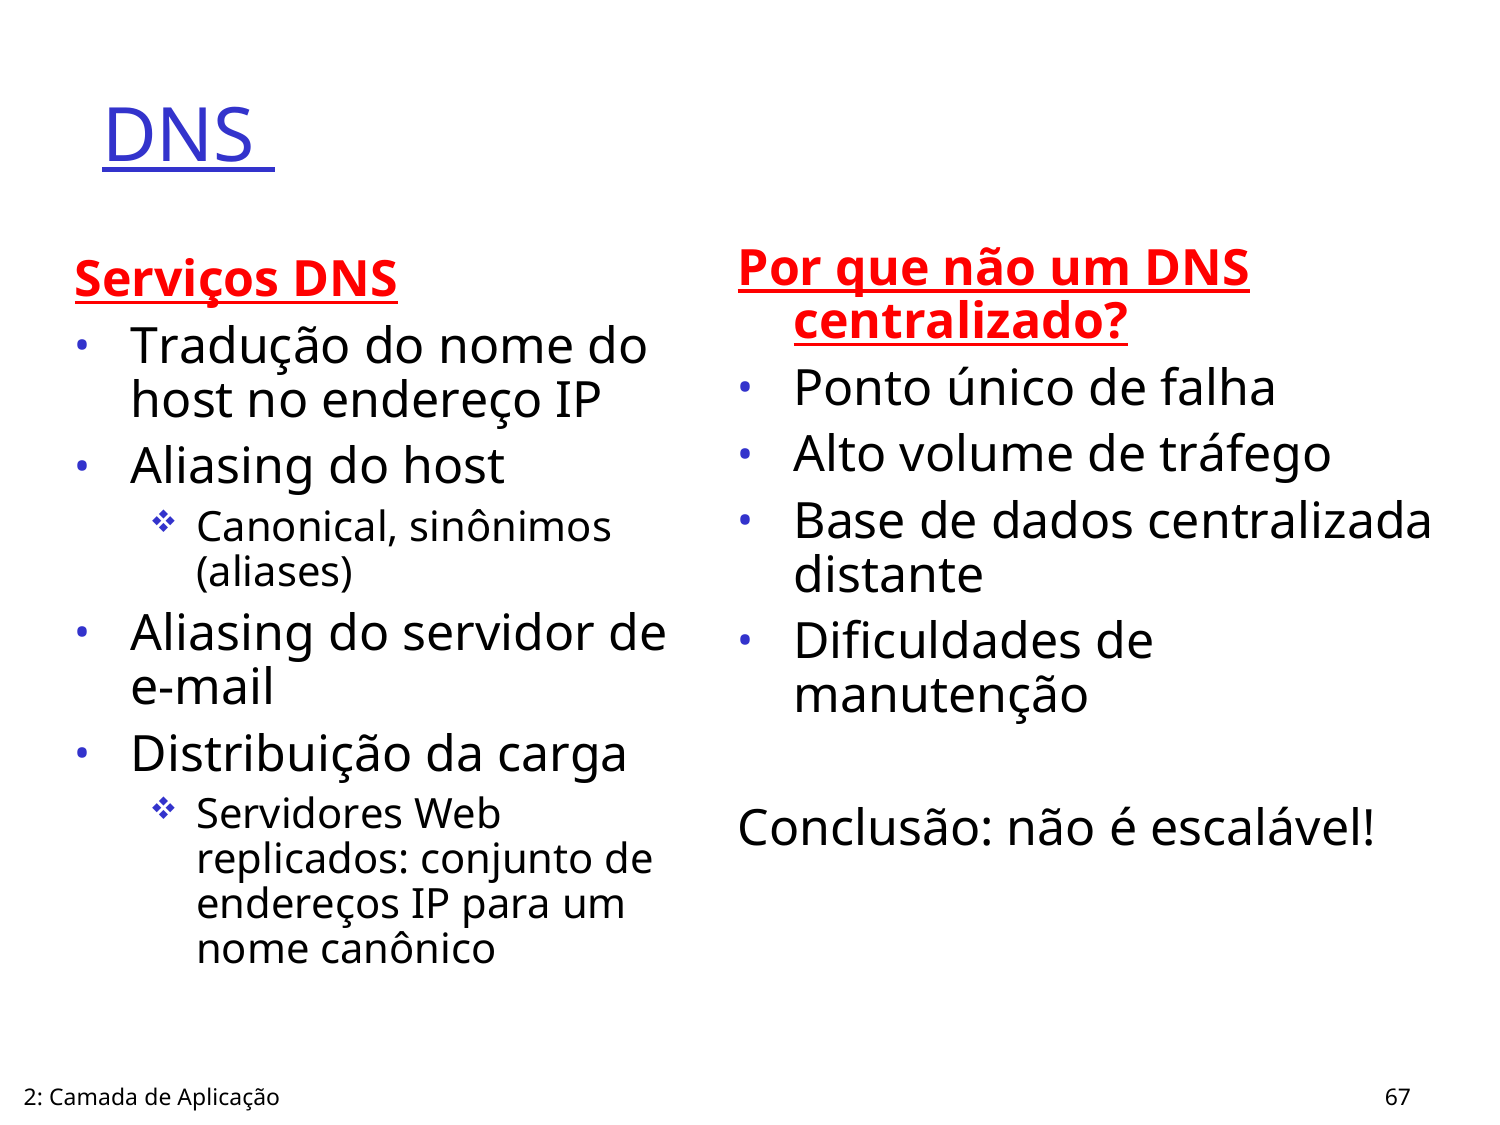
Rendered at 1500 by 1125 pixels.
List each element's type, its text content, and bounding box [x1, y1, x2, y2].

list Por que não um DNS centralizado? Ponto único de falha Alto volume de tráfego Base de dados centralizada distante Dificuldades de manutenção Conclusão: não é escalável! [722, 234, 1477, 997]
list Serviços DNS Tradução do nome do host no endereço IP Aliasing do host Canonical, sinônimos (aliases) Aliasing do servidor de e-mail Distribuição da carga Servidores Web replicados: conjunto de endereços IP para um nome canônico [59, 246, 709, 1052]
title DNS [87, 37, 1363, 225]
